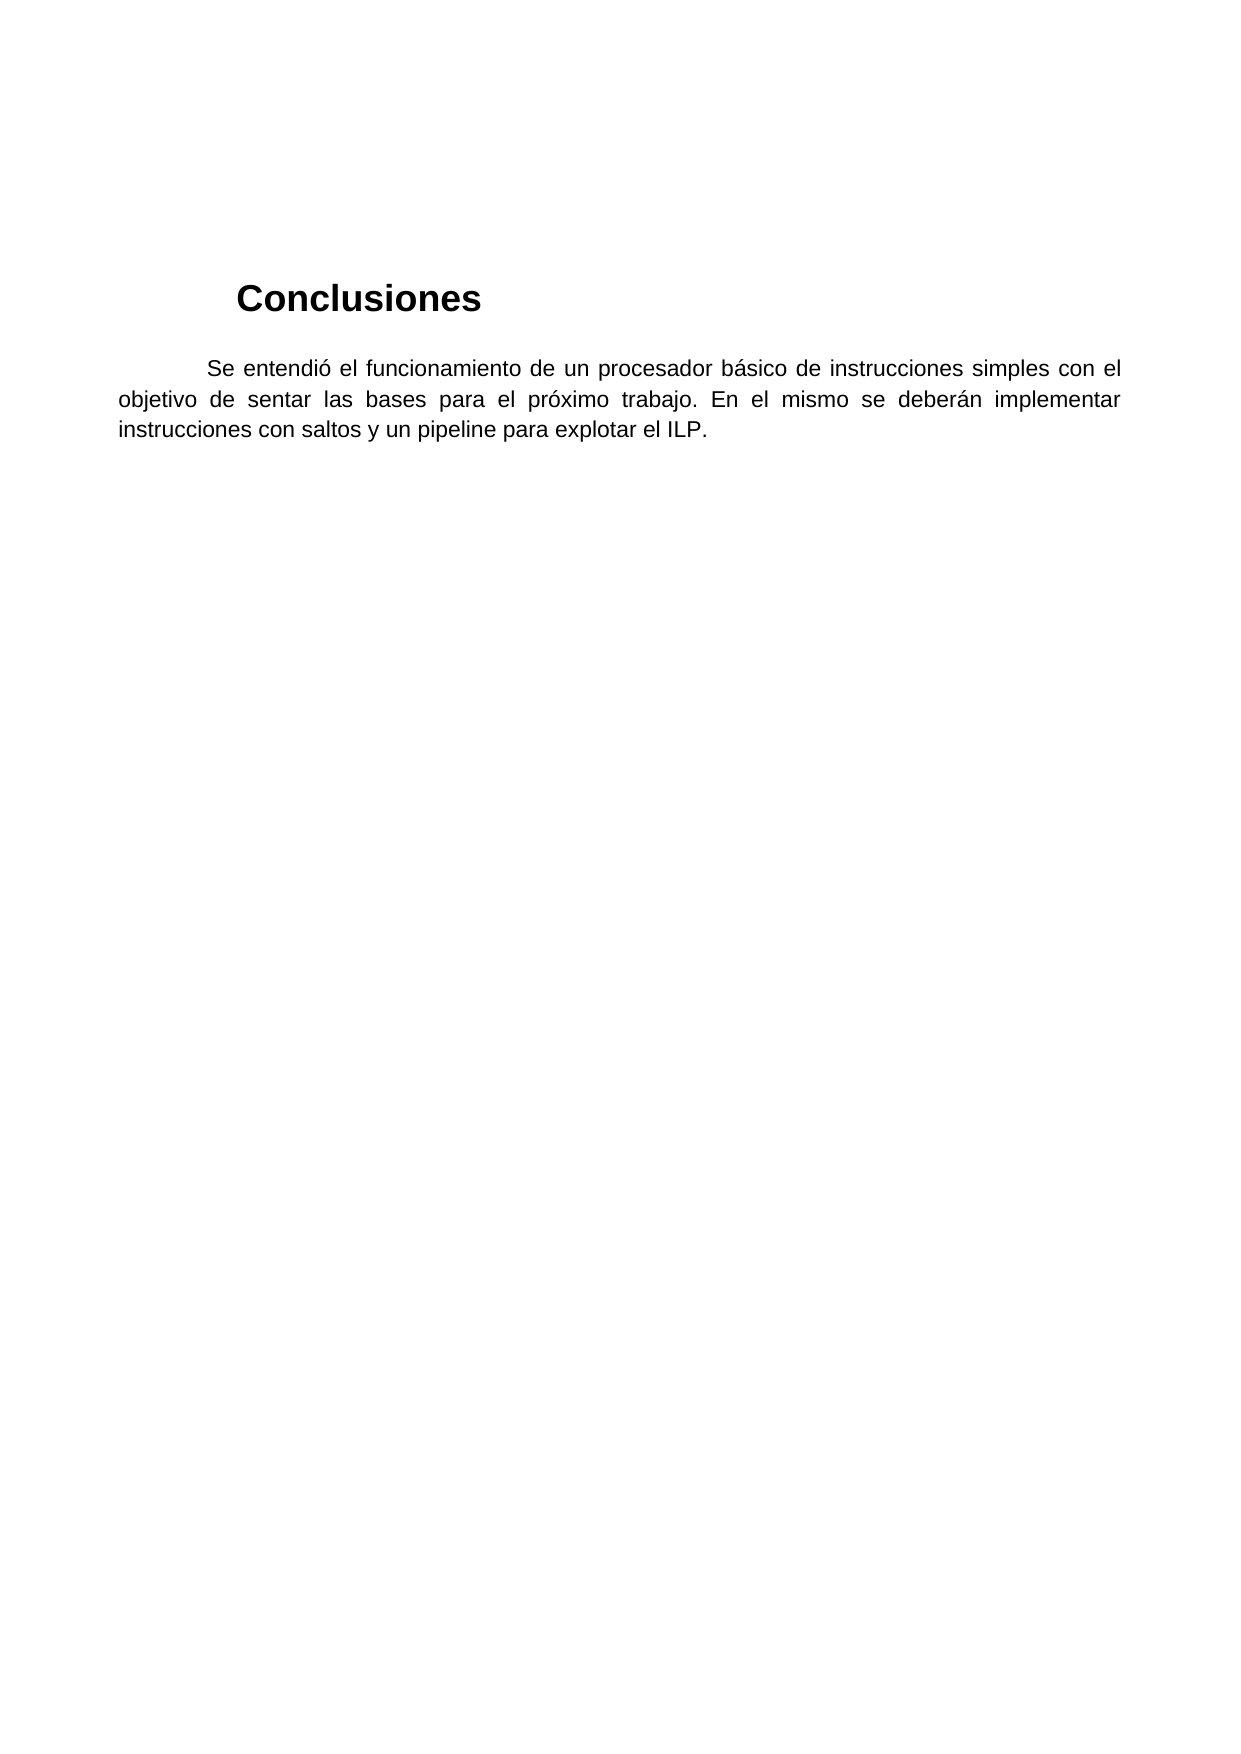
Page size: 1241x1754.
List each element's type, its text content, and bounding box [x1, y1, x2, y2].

text Se entendió el funcionamiento de un procesador básico de instrucciones simples con el objetivo de sentar las bases para el próximo trabajo. En el mismo se deberán implementar instrucciones con saltos y un pipeline para explotar el ILP. [118, 355, 1122, 442]
text Conclusiones [118, 276, 1122, 319]
